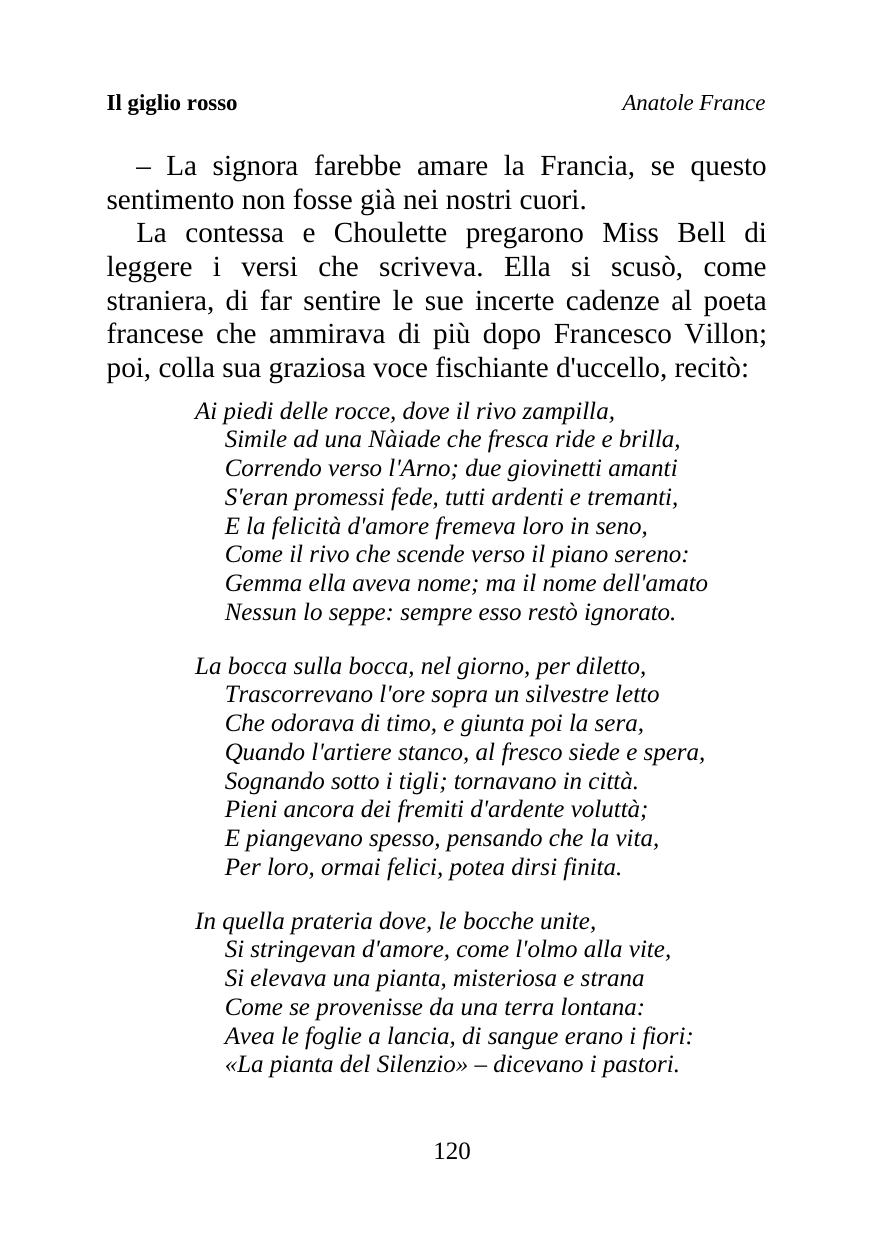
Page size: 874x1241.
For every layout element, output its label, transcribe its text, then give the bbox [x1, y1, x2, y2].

text In quella prateria dove, le bocche unite, Si stringevan d'amore, come l'olmo alla vite, Si elevava una pianta, misteriosa e strana Come se provenisse da una terra lontana: Avea le foglie a lancia, di sangue erano i fiori: «La pianta del Silenzio» – dicevano i pastori. [195, 906, 768, 1078]
text La bocca sulla bocca, nel giorno, per diletto, Trascorrevano l'ore sopra un silvestre letto Che odorava di timo, e giunta poi la sera, Quando l'artiere stanco, al fresco siede e spera, Sognando sotto i tigli; tornavano in città. Pieni ancora dei fremiti d'ardente voluttà; E piangevano spesso, pensando che la vita, Per loro, ormai felici, potea dirsi finita. [195, 651, 768, 881]
text La contessa e Choulette pregarono Miss Bell di leggere i versi che scriveva. Ella si scusò, come straniera, di far sentire le sue incerte cadenze al poeta francese che ammirava di più dopo Francesco Villon; poi, colla sua graziosa voce fischiante d'uccello, recitò: [106, 216, 768, 383]
text Ai piedi delle rocce, dove il rivo zampilla, Simile ad una Nàiade che fresca ride e brilla, Correndo verso l'Arno; due giovinetti amanti S'eran promessi fede, tutti ardenti e tremanti, E la felicità d'amore fremeva loro in seno, Come il rivo che scende verso il piano sereno: Gemma ella aveva nome; ma il nome dell'amato Nessun lo seppe: sempre esso restò ignorato. [195, 396, 768, 626]
text – La signora farebbe amare la Francia, se questo sentimento non fosse già nei nostri cuori. [106, 148, 768, 216]
